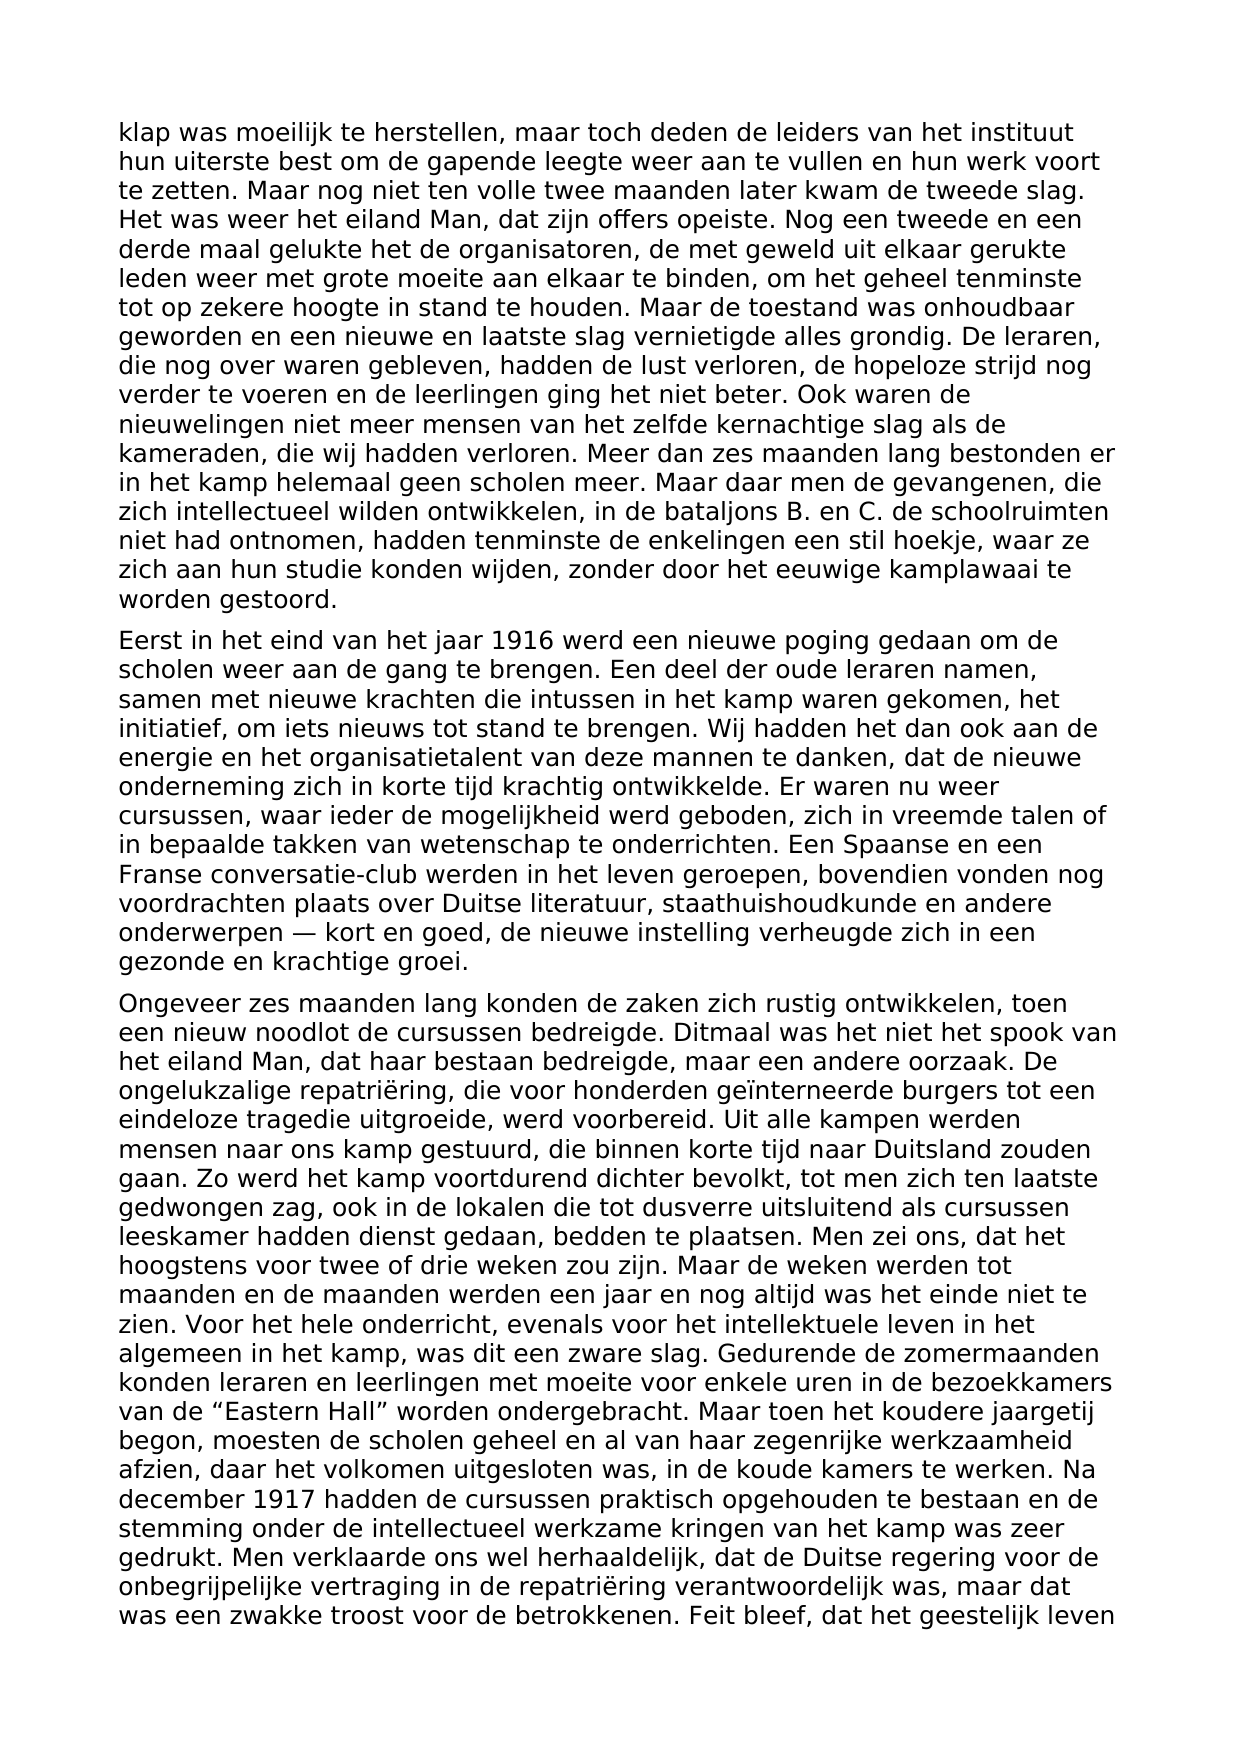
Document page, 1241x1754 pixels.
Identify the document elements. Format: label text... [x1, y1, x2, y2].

text klap was moeilijk te herstellen, maar toch deden de leiders van het instituut hun uiterste best om de gapende leegte weer aan te vullen en hun werk voort te zetten. Maar nog niet ten volle twee maanden later kwam de tweede slag. Het was weer het eiland Man, dat zijn offers opeiste. Nog een tweede en een derde maal gelukte het de organisatoren, de met geweld uit elkaar gerukte leden weer met grote moeite aan elkaar te binden, om het geheel tenminste tot op zekere hoogte in stand te houden. Maar de toestand was onhoudbaar geworden en een nieuwe en laatste slag vernietigde alles grondig. De leraren, die nog over waren gebleven, hadden de lust verloren, de hopeloze strijd nog verder te voeren en de leerlingen ging het niet beter. Ook waren de nieuwelingen niet meer mensen van het zelfde kernachtige slag als de kameraden, die wij hadden verloren. Meer dan zes maanden lang bestonden er in het kamp helemaal geen scholen meer. Maar daar men de gevangenen, die zich intellectueel wilden ontwikkelen, in de bataljons B. en C. de schoolruimten niet had ontnomen, hadden tenminste de enkelingen een stil hoekje, waar ze zich aan hun studie konden wijden, zonder door het eeuwige kamplawaai te worden gestoord. [118, 118, 1122, 614]
text Ongeveer zes maanden lang konden de zaken zich rustig ontwikkelen, toen een nieuw noodlot de cursussen bedreigde. Ditmaal was het niet het spook van het eiland Man, dat haar bestaan bedreigde, maar een andere oorzaak. De ongelukzalige repatriëring, die voor honderden geïnterneerde burgers tot een eindeloze tragedie uitgroeide, werd voorbereid. Uit alle kampen werden mensen naar ons kamp gestuurd, die binnen korte tijd naar Duitsland zouden gaan. Zo werd het kamp voortdurend dichter bevolkt, tot men zich ten laatste gedwongen zag, ook in de lokalen die tot dusverre uitsluitend als cursussen leeskamer hadden dienst gedaan, bedden te plaatsen. Men zei ons, dat het hoogstens voor twee of drie weken zou zijn. Maar de weken werden tot maanden en de maanden werden een jaar en nog altijd was het einde niet te zien. Voor het hele onderricht, evenals voor het intellektuele leven in het algemeen in het kamp, was dit een zware slag. Gedurende de zomermaanden konden leraren en leerlingen met moeite voor enkele uren in de bezoekkamers van de “Eastern Hall” worden ondergebracht. Maar toen het koudere jaargetij begon, moesten de scholen geheel en al van haar zegenrijke werkzaamheid afzien, daar het volkomen uitgesloten was, in de koude kamers te werken. Na december 1917 hadden de cursussen praktisch opgehouden te bestaan en de stemming onder de intellectueel werkzame kringen van het kamp was zeer gedrukt. Men verklaarde ons wel herhaaldelijk, dat de Duitse regering voor de onbegrijpelijke vertraging in de repatriëring verantwoordelijk was, maar dat was een zwakke troost voor de betrokkenen. Feit bleef, dat het geestelijk leven [118, 989, 1122, 1631]
text Eerst in het eind van het jaar 1916 werd een nieuwe poging gedaan om de scholen weer aan de gang te brengen. Een deel der oude leraren namen, samen met nieuwe krachten die intussen in het kamp waren gekomen, het initiatief, om iets nieuws tot stand te brengen. Wij hadden het dan ook aan de energie en het organisatietalent van deze mannen te danken, dat de nieuwe onderneming zich in korte tijd krachtig ontwikkelde. Er waren nu weer cursussen, waar ieder de mogelijkheid werd geboden, zich in vreemde talen of in bepaalde takken van wetenschap te onderrichten. Een Spaanse en een Franse conversatie-club werden in het leven geroepen, bovendien vonden nog voordrachten plaats over Duitse literatuur, staathuishoudkunde en andere onderwerpen — kort en goed, de nieuwe instelling verheugde zich in een gezonde en krachtige groei. [118, 626, 1122, 976]
